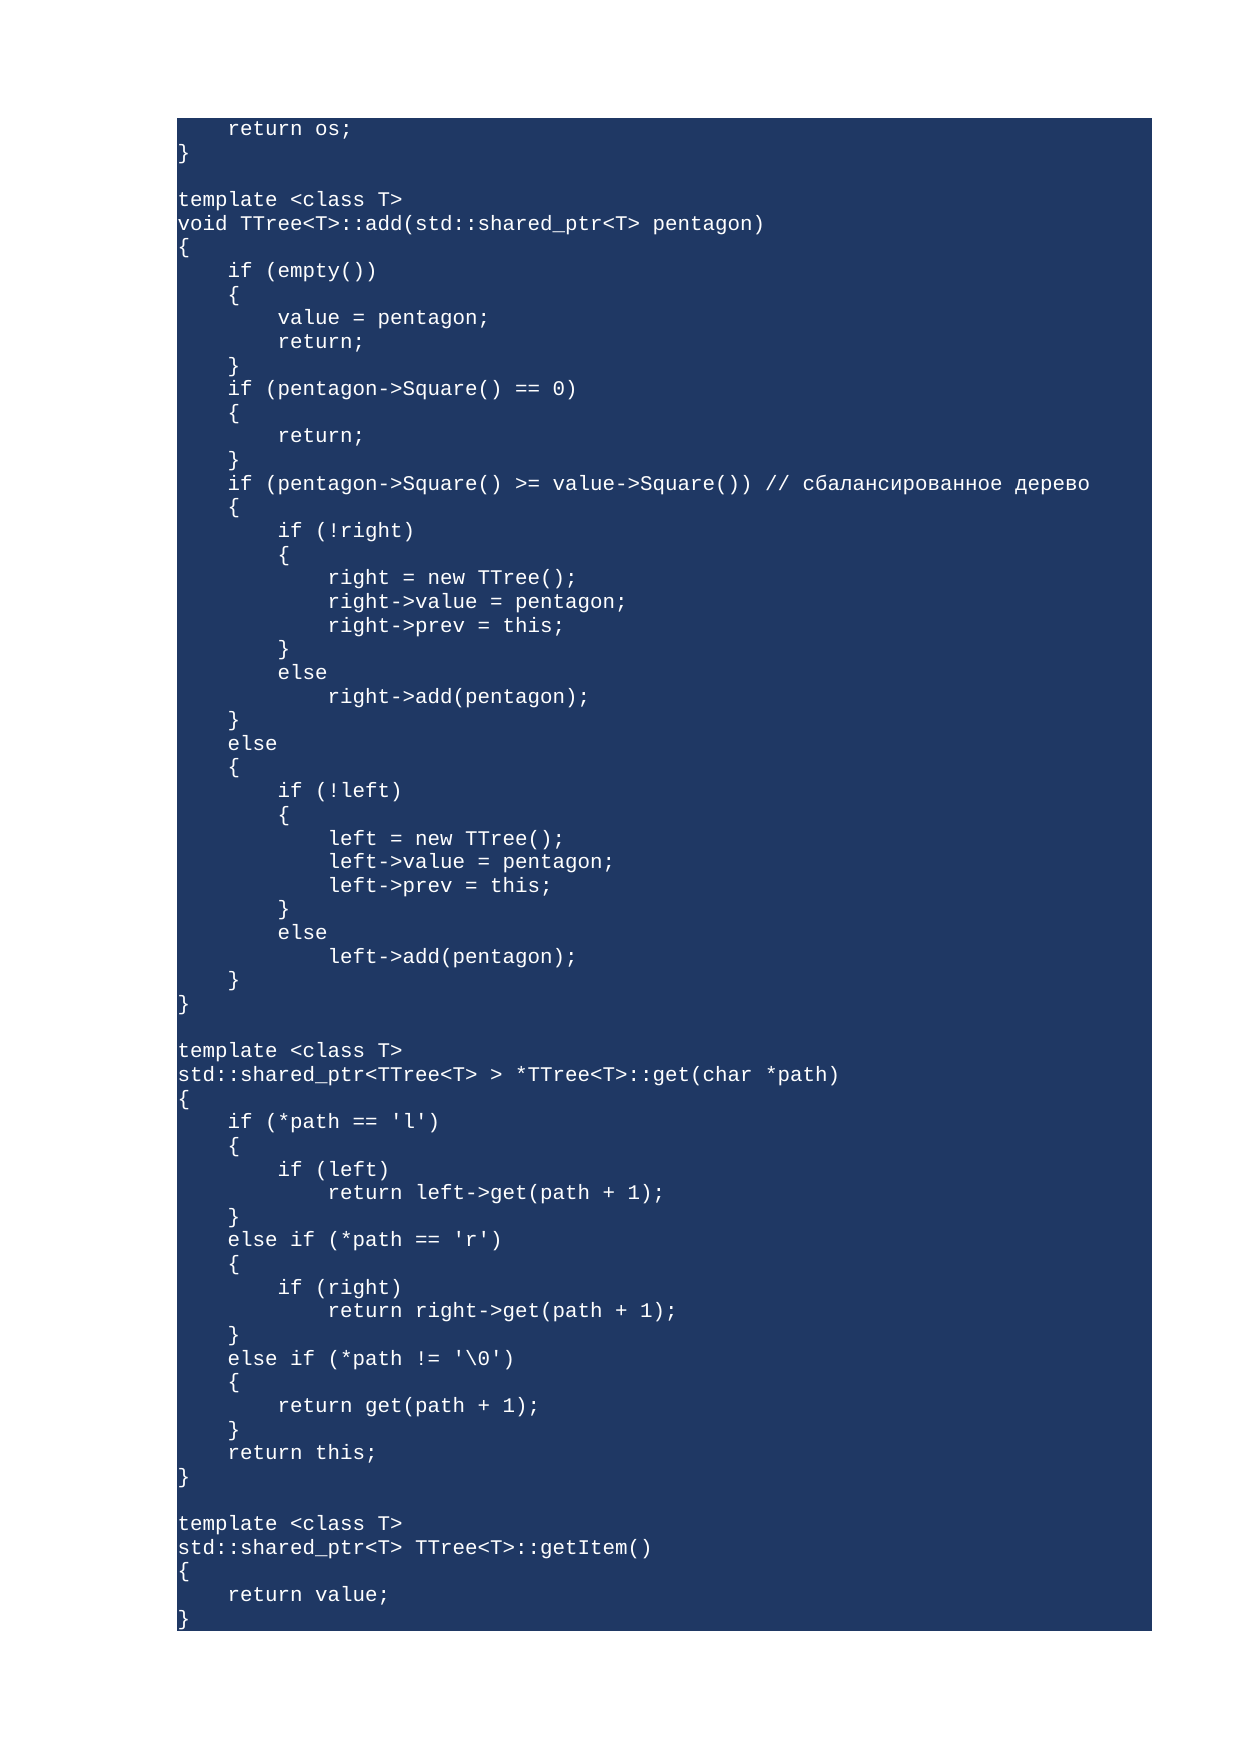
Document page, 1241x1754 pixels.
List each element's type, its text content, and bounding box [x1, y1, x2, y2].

text return; [177, 331, 1152, 354]
text { [177, 236, 1152, 260]
text left->prev = this; [177, 875, 1152, 898]
text void TTree<T>::add(std::shared_ptr<T> pentagon) [177, 213, 1152, 236]
text if (pentagon->Square() == 0) [177, 378, 1152, 402]
text return get(path + 1); [177, 1395, 1152, 1419]
text { [177, 1561, 1152, 1584]
text if (empty()) [177, 260, 1152, 284]
text else if (*path != '\0') [177, 1348, 1152, 1371]
text else if (*path == 'r') [177, 1229, 1152, 1253]
text { [177, 402, 1152, 426]
text } [177, 709, 1152, 733]
text left = new TTree(); [177, 827, 1152, 851]
text return this; [177, 1442, 1152, 1466]
text } [177, 1466, 1152, 1489]
text template <class T> [177, 189, 1152, 213]
text { [177, 757, 1152, 780]
text } [177, 1206, 1152, 1229]
text std::shared_ptr<T> TTree<T>::getItem() [177, 1537, 1152, 1561]
text if (!left) [177, 780, 1152, 804]
text } [177, 898, 1152, 922]
text return os; [177, 118, 1152, 142]
text } [177, 969, 1152, 993]
text } [177, 993, 1152, 1017]
text right = new TTree(); [177, 567, 1152, 591]
text } [177, 449, 1152, 473]
text std::shared_ptr<TTree<T> > *TTree<T>::get(char *path) [177, 1064, 1152, 1088]
text { [177, 496, 1152, 520]
text template <class T> [177, 1040, 1152, 1064]
text else [177, 662, 1152, 686]
text return left->get(path + 1); [177, 1182, 1152, 1206]
text { [177, 1135, 1152, 1158]
text } [177, 1324, 1152, 1348]
text if (left) [177, 1158, 1152, 1182]
text if (pentagon->Square() >= value->Square()) // сбалансированное дерево [177, 473, 1152, 496]
text if (right) [177, 1277, 1152, 1300]
text { [177, 284, 1152, 307]
text if (*path == 'l') [177, 1111, 1152, 1135]
text return right->get(path + 1); [177, 1300, 1152, 1324]
text return value; [177, 1584, 1152, 1608]
text else [177, 922, 1152, 946]
text } [177, 1419, 1152, 1442]
text right->prev = this; [177, 615, 1152, 638]
text { [177, 544, 1152, 567]
text left->add(pentagon); [177, 946, 1152, 969]
text right->value = pentagon; [177, 591, 1152, 615]
text else [177, 733, 1152, 757]
text value = pentagon; [177, 307, 1152, 331]
text if (!right) [177, 520, 1152, 544]
text right->add(pentagon); [177, 686, 1152, 709]
text { [177, 1253, 1152, 1277]
text left->value = pentagon; [177, 851, 1152, 875]
text return; [177, 426, 1152, 449]
text } [177, 142, 1152, 165]
text { [177, 804, 1152, 827]
text } [177, 1608, 1152, 1631]
text { [177, 1371, 1152, 1395]
text } [177, 354, 1152, 378]
text } [177, 638, 1152, 662]
text { [177, 1088, 1152, 1111]
text template <class T> [177, 1513, 1152, 1537]
